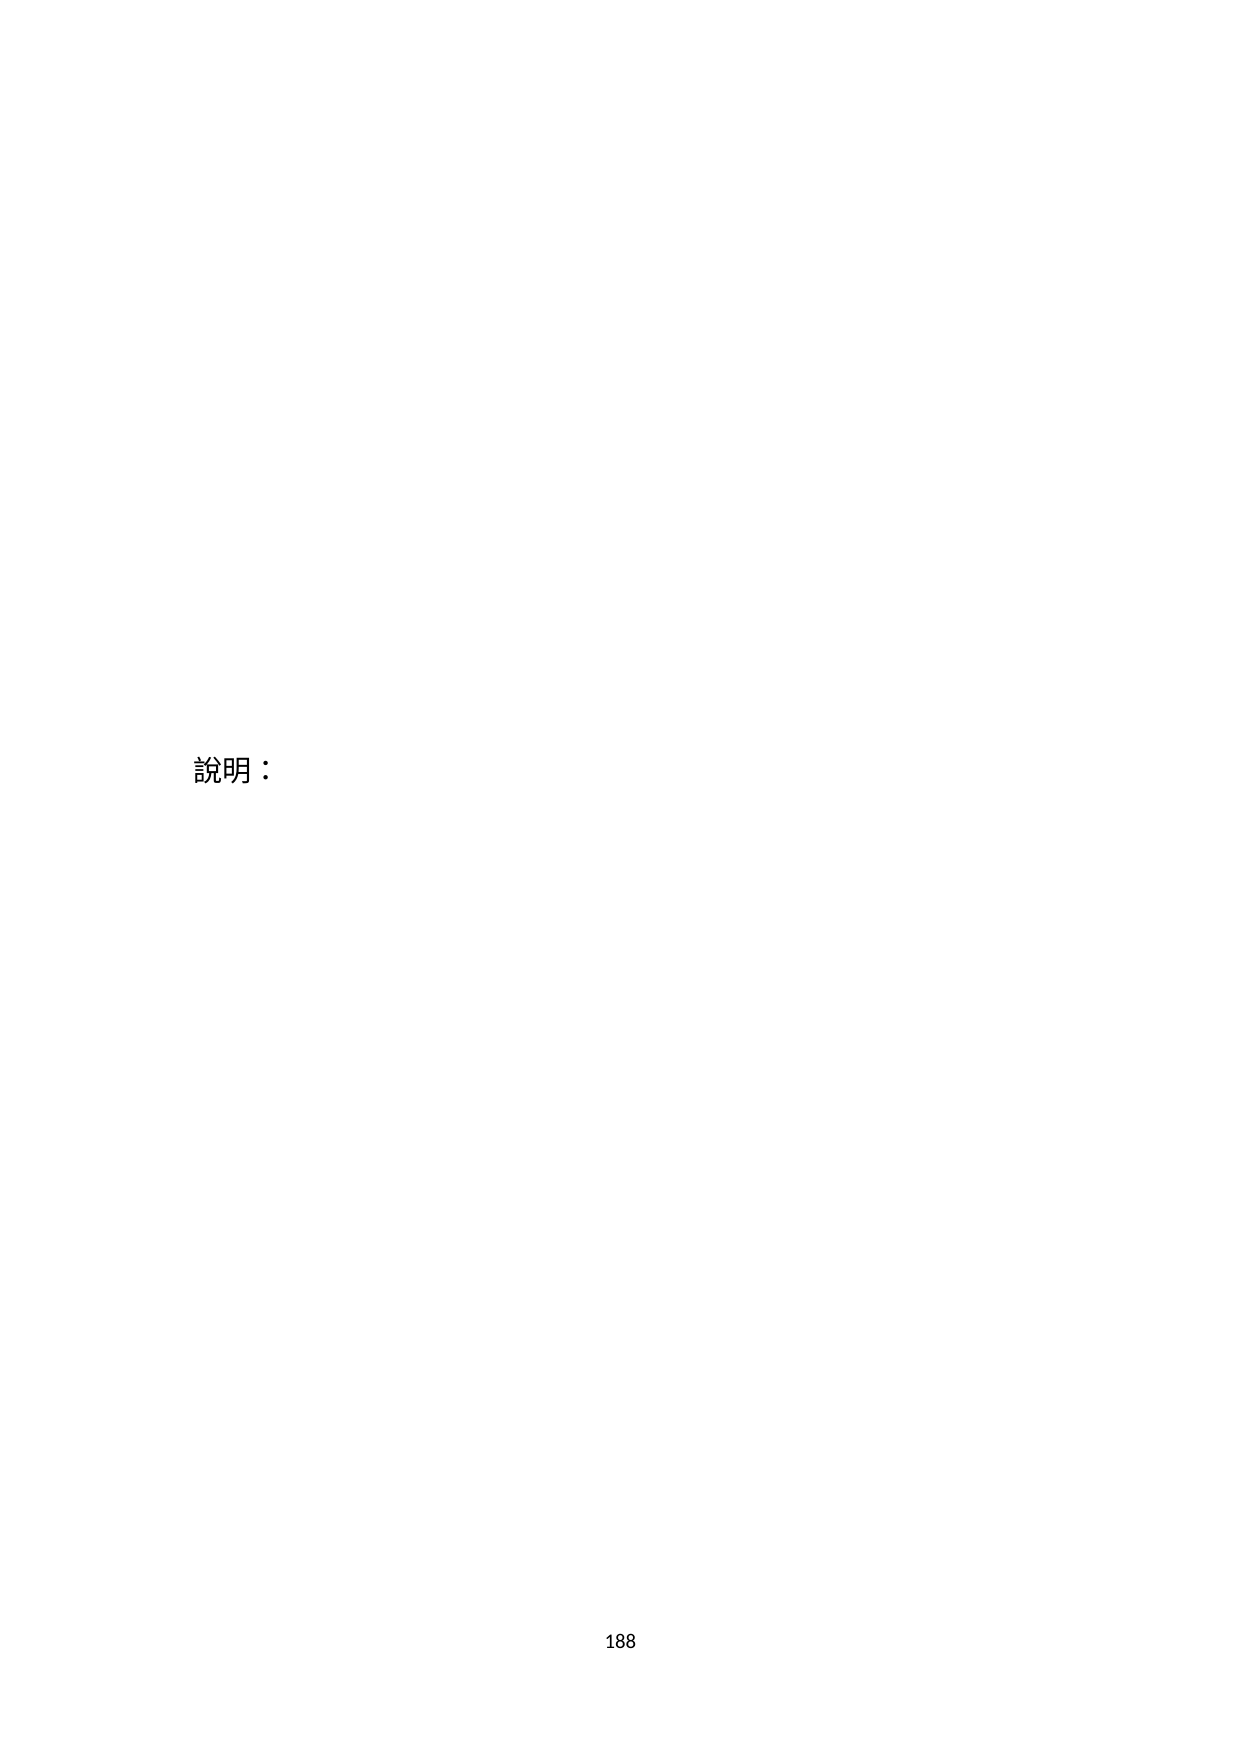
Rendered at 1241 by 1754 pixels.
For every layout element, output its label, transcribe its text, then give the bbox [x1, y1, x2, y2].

text 說明： [193, 727, 1122, 789]
